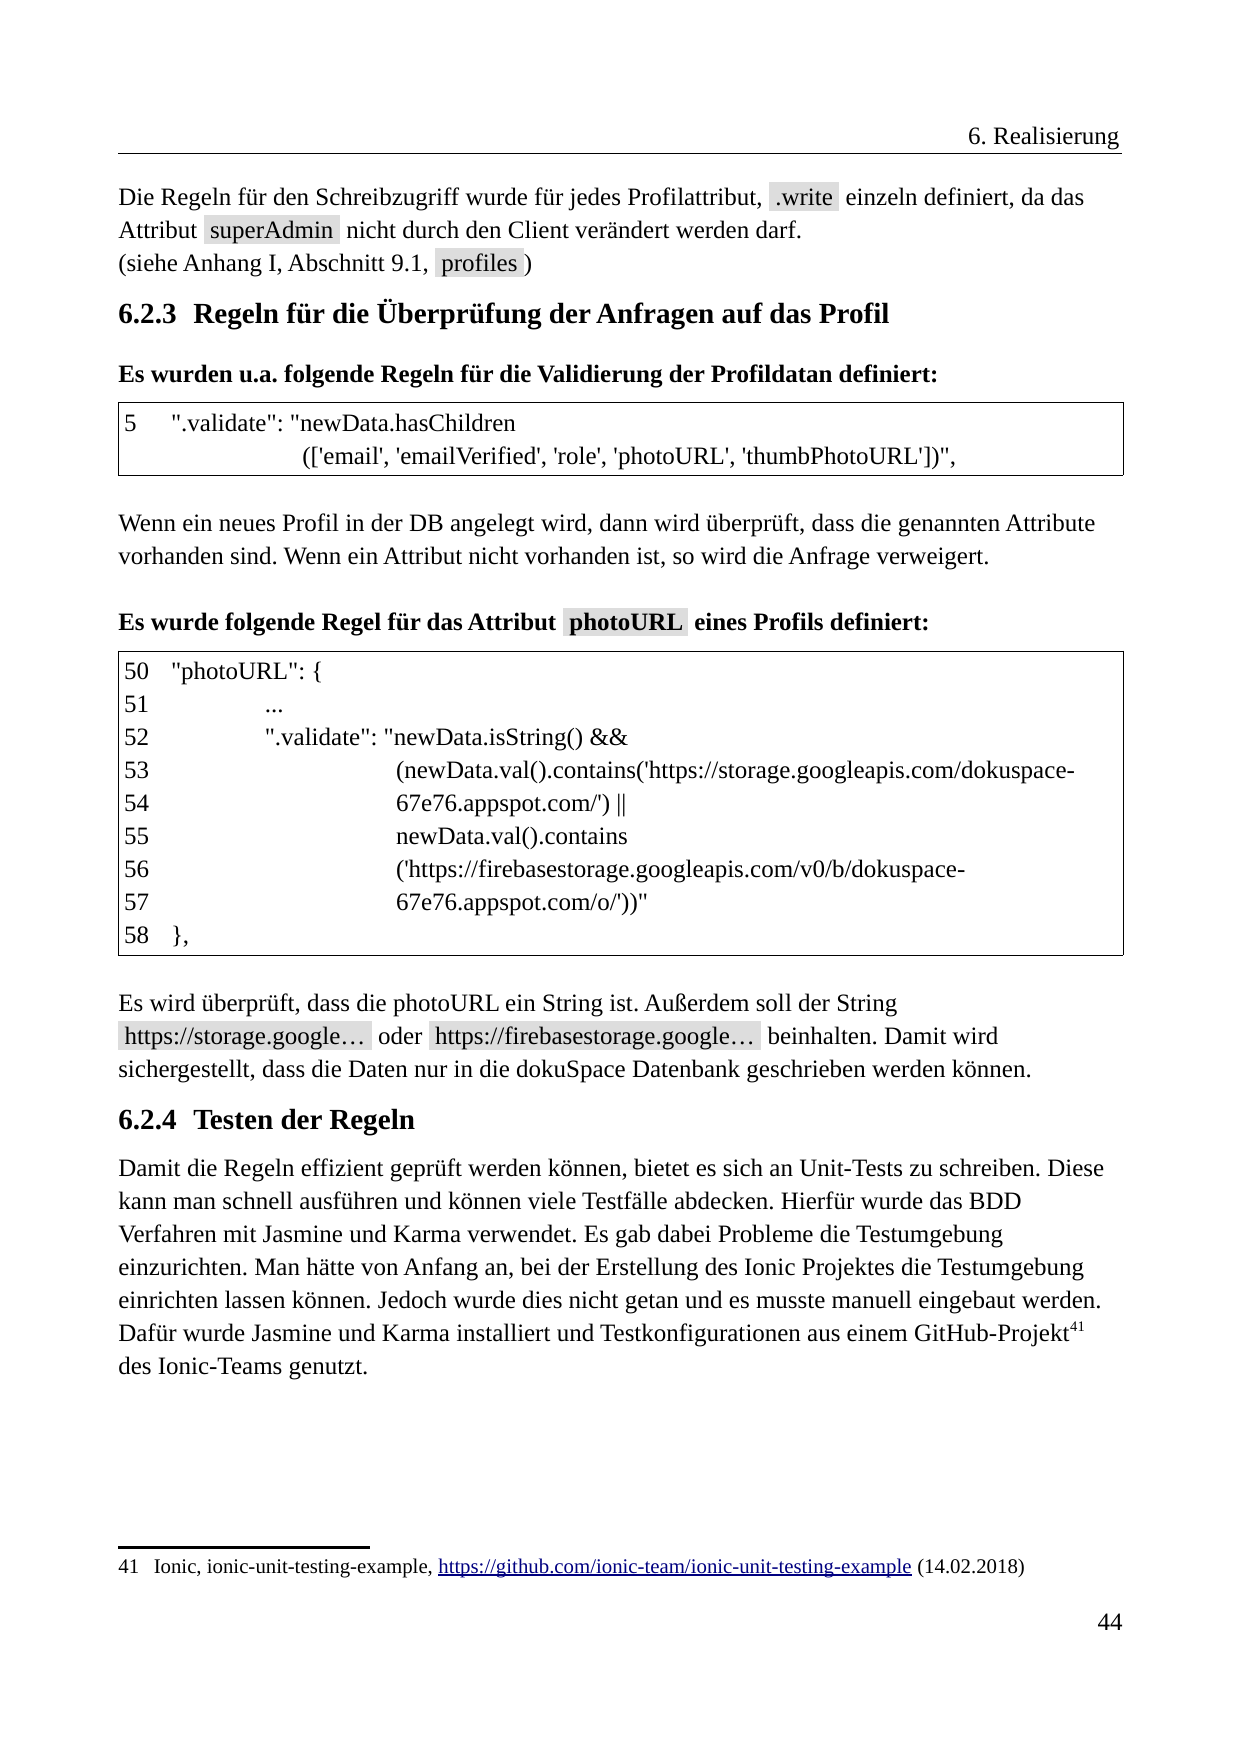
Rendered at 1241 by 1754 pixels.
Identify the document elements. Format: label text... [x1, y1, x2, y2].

text Es wurden u.a. folgende Regeln für die Validierung der Profildatan definiert: [118, 359, 1122, 387]
subtitle Testen der Regeln [118, 1102, 1122, 1135]
subtitle Regeln für die Überprüfung der Anfragen auf das Profil [118, 296, 1122, 329]
table_header ".validate": "newData.hasChildren (['email', 'emailVerified', 'role', 'photoURL', 'thumbPhotoURL'])", [165, 403, 1123, 475]
table_header 5 [119, 403, 165, 475]
text (siehe Anhang I, Abschnitt 9.1, profiles ) [118, 248, 1122, 277]
text https://storage.google… oder https://firebasestorage.google… beinhalten. Damit wird sichergestellt, dass die Daten nur in die dokuSpace Datenbank geschrieben werden können. [118, 1021, 1122, 1083]
text Die Regeln für den Schreibzugriff wurde für jedes Profilattribut, .write einzeln definiert, da das Attribut superAdmin nicht durch den Client verändert werden darf. [118, 182, 1122, 244]
text Damit die Regeln effizient geprüft werden können, bietet es sich an Unit-Tests zu schreiben. Diese kann man schnell ausführen und können viele Testfälle abdecken. Hierfür wurde das BDD Verfahren mit Jasmine und Karma verwendet. Es gab dabei Probleme die Testumgebung einzurichten. Man hätte von Anfang an, bei der Erstellung des Ionic Projektes die Testumgebung einrichten lassen können. Jedoch wurde dies nicht getan und es musste manuell eingebaut werden. Dafür wurde Jasmine und Karma installiert und Testkonfigurationen aus einem GitHub-Projekt des Ionic-Teams genutzt. [118, 1153, 1122, 1380]
table_header "photoURL": { ... ".validate": "newData.isString() && (newData.val().contains('https://storage.googleapis.com/dokuspace- 67e76.appspot.com/') || newData.val().contains ('https://firebasestorage.googleapis.com/v0/b/dokuspace- 67e76.appspot.com/o/'))" }, [165, 652, 1123, 955]
table_header 50 51 52 53 54 55 56 57 58 [119, 652, 165, 955]
text Es wurde folgende Regel für das Attribut photoURL eines Profils definiert: [118, 607, 1122, 636]
text Wenn ein neues Profil in der DB angelegt wird, dann wird überprüft, dass die genannten Attribute vorhanden sind. Wenn ein Attribut nicht vorhanden ist, so wird die Anfrage verweigert. [118, 508, 1122, 570]
text Ionic, ionic-unit-testing-example, https://github.com/ionic-team/ionic-unit-testing-example (14.02.2018) [118, 1553, 1122, 1578]
text Es wird überprüft, dass die photoURL ein String ist. Außerdem soll der String [118, 988, 1122, 1017]
